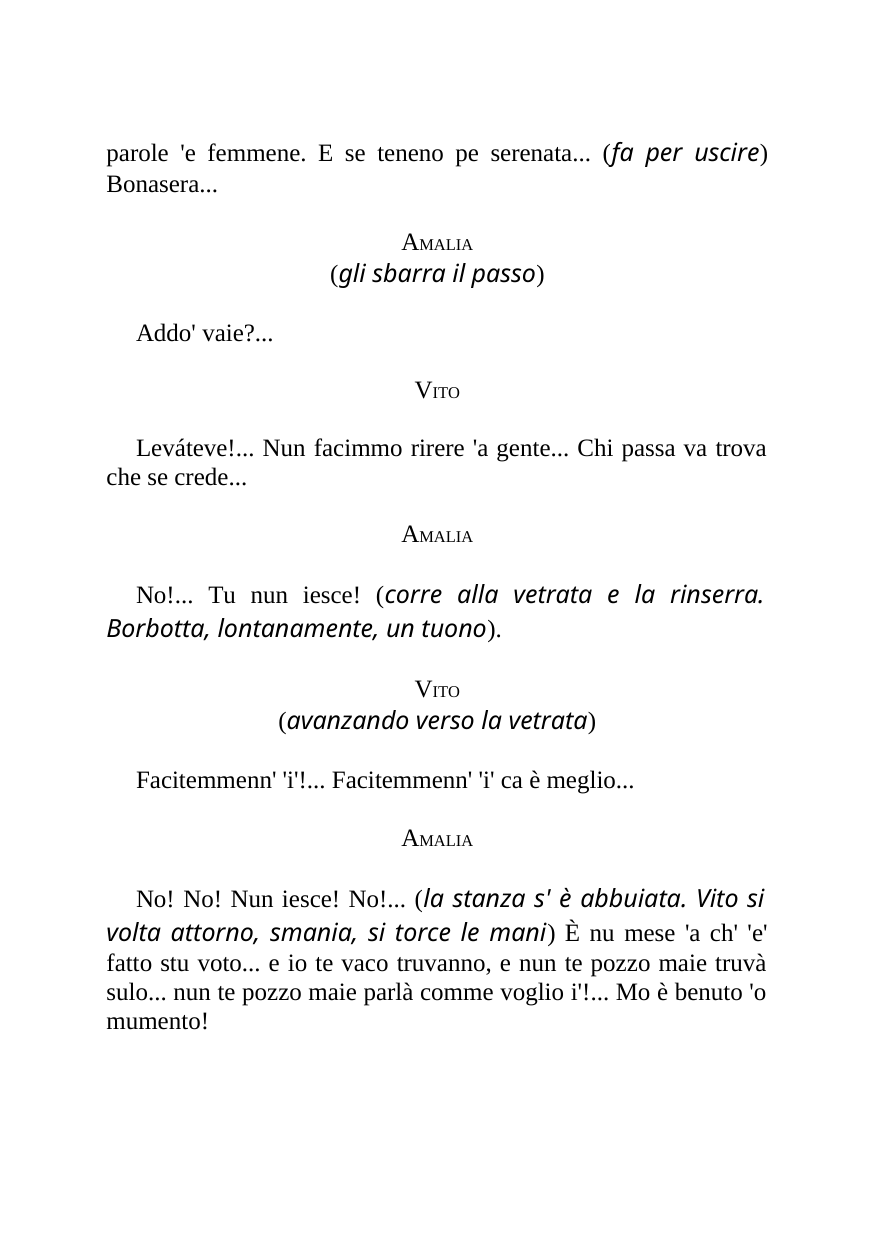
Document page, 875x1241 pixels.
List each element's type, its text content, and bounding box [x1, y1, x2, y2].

text Amalia [106, 519, 768, 548]
text Amalia [106, 823, 768, 852]
text Facitemmenn' 'i'!... Facitemmenn' 'i' ca è meglio... [106, 765, 768, 794]
text Amalia [106, 227, 768, 255]
text Addo' vaie?... [106, 318, 768, 347]
text Vito [106, 674, 768, 702]
text Vito [106, 376, 768, 404]
text parole 'e femmene. E se teneno pe serenata... (fa per uscire) Bonasera... [106, 135, 768, 198]
text (avanzando verso la vetrata) [106, 702, 768, 737]
text No! No! Nun iesce! No!... (la stanza s' è abbuiata. Vito si volta attorno, smania, si torce le mani) È nu mese 'a ch' 'e' fatto stu voto... e io te vaco truvanno, e nun te pozzo maie truvà sulo... nun te pozzo maie parlà comme voglio i'!... Mo è benuto 'o mumento! [106, 880, 768, 1035]
text (gli sbarra il passo) [106, 255, 768, 289]
text Leváteve!... Nun facimmo rirere 'a gente... Chi passa va trova che se crede... [106, 433, 768, 491]
text No!... Tu nun iesce! (corre alla vetrata e la rinserra. Borbotta, lontanamente, un tuono). [106, 577, 768, 645]
